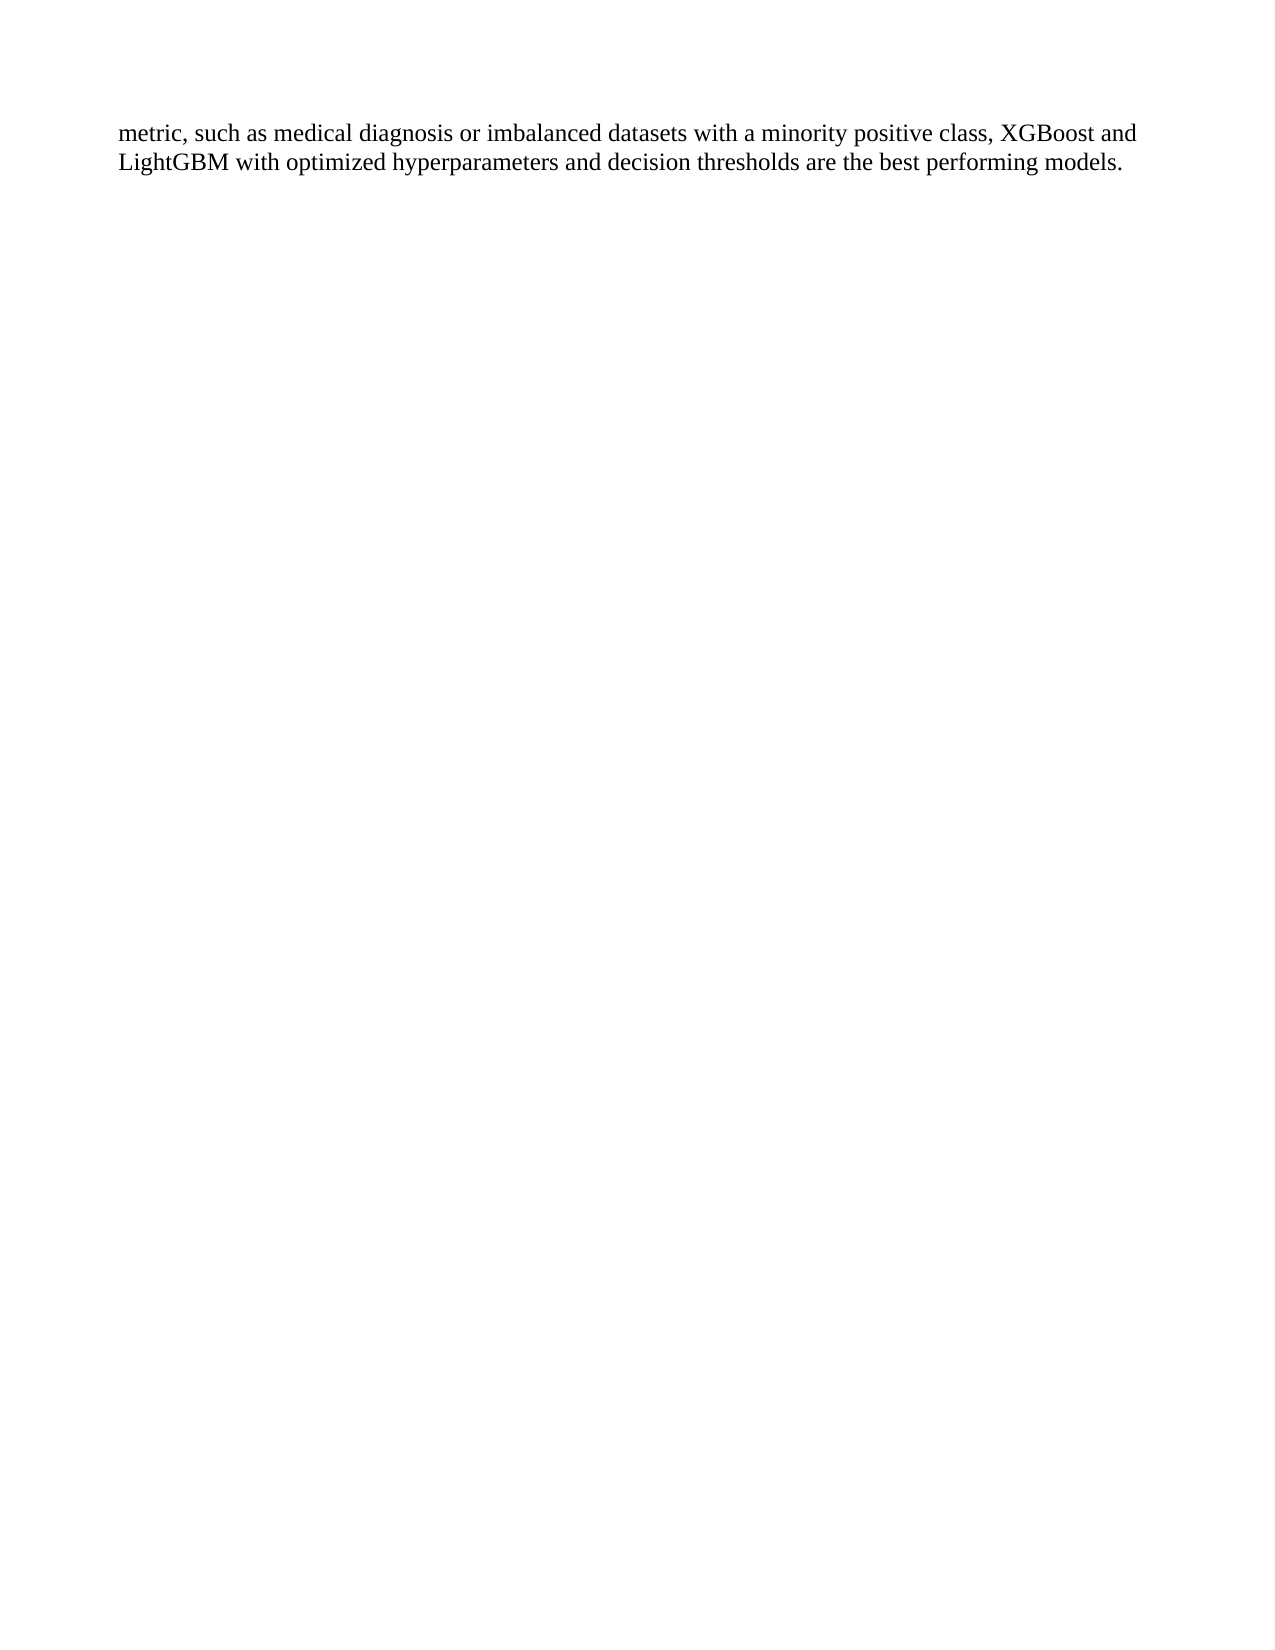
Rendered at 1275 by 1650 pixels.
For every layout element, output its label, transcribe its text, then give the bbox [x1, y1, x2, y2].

text metric, such as medical diagnosis or imbalanced datasets with a minority positive class, XGBoost and LightGBM with optimized hyperparameters and decision thresholds are the best performing models. [118, 118, 1157, 176]
